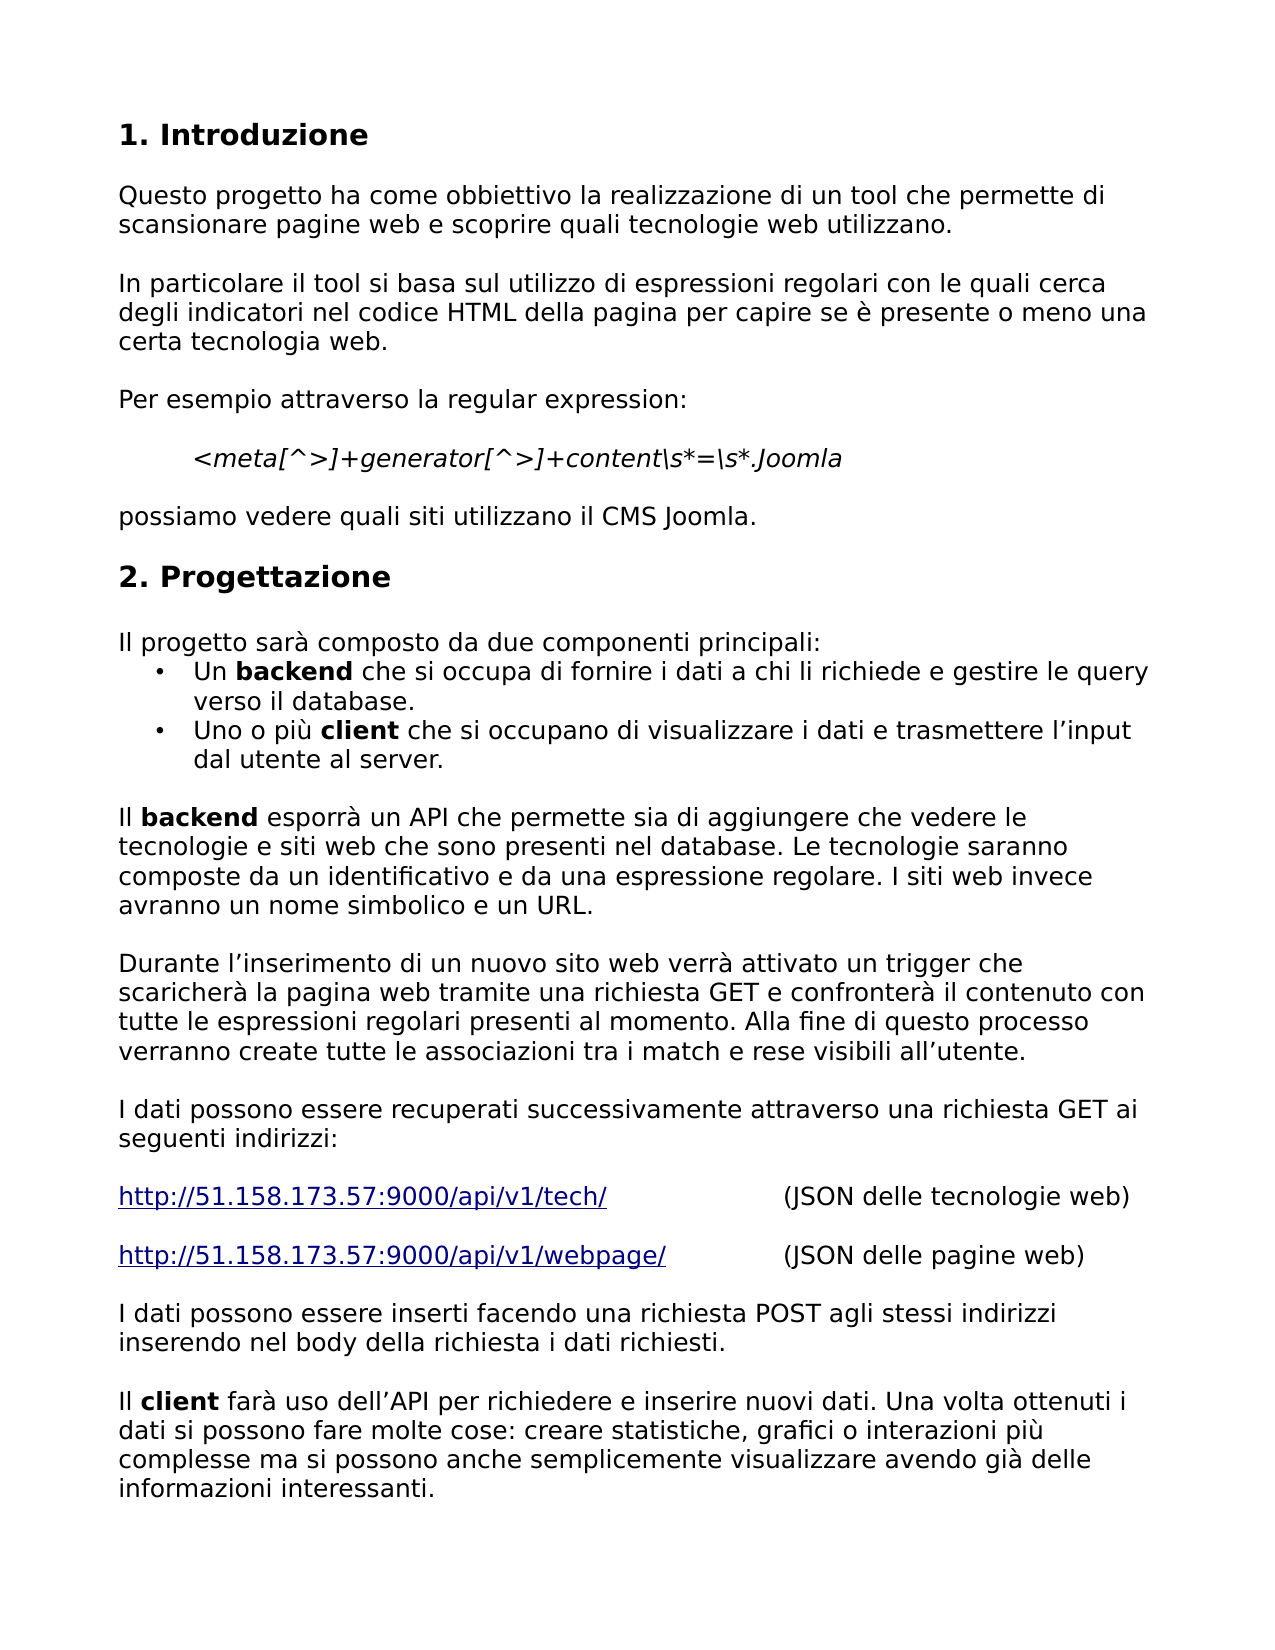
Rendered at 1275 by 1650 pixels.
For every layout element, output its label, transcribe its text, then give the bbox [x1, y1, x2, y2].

text 1. Introduzione [118, 118, 1157, 152]
text Questo progetto ha come obbiettivo la realizzazione di un tool che permette di scansionare pagine web e scoprire quali tecnologie web utilizzano. [118, 181, 1157, 239]
text Il progetto sarà composto da due componenti principali: [118, 628, 1157, 657]
list Uno o più client che si occupano di visualizzare i dati e trasmettere l’input dal utente al server. [156, 716, 1157, 774]
text <meta[^>]+generator[^>]+content\s*=\s*.Joomla [118, 444, 1157, 473]
text 2. Progettazione [118, 560, 1157, 594]
text http://51.158.173.57:9000/api/v1/tech/ (JSON delle tecnologie web) [118, 1182, 1157, 1212]
text Per esempio attraverso la regular expression: [118, 385, 1157, 414]
text Il backend esporrà un API che permette sia di aggiungere che vedere le tecnologie e siti web che sono presenti nel database. Le tecnologie saranno composte da un identificativo e da una espressione regolare. I siti web invece avranno un nome simbolico e un URL. [118, 803, 1157, 920]
list Un backend che si occupa di fornire i dati a chi li richiede e gestire le query verso il database. [156, 657, 1157, 716]
text Il client farà uso dell’API per richiedere e inserire nuovi dati. Una volta ottenuti i dati si possono fare molte cose: creare statistiche, grafici o interazioni più complesse ma si possono anche semplicemente visualizzare avendo già delle informazioni interessanti. [118, 1387, 1157, 1503]
text In particolare il tool si basa sul utilizzo di espressioni regolari con le quali cerca degli indicatori nel codice HTML della pagina per capire se è presente o meno una certa tecnologia web. [118, 269, 1157, 356]
text http://51.158.173.57:9000/api/v1/webpage/ (JSON delle pagine web) [118, 1241, 1157, 1270]
text I dati possono essere recuperati successivamente attraverso una richiesta GET ai seguenti indirizzi: [118, 1095, 1157, 1153]
text possiamo vedere quali siti utilizzano il CMS Joomla. [118, 502, 1157, 531]
text I dati possono essere inserti facendo una richiesta POST agli stessi indirizzi inserendo nel body della richiesta i dati richiesti. [118, 1299, 1157, 1357]
text Durante l’inserimento di un nuovo sito web verrà attivato un trigger che scaricherà la pagina web tramite una richiesta GET e confronterà il contenuto con tutte le espressioni regolari presenti al momento. Alla fine di questo processo verranno create tutte le associazioni tra i match e rese visibili all’utente. [118, 949, 1157, 1066]
